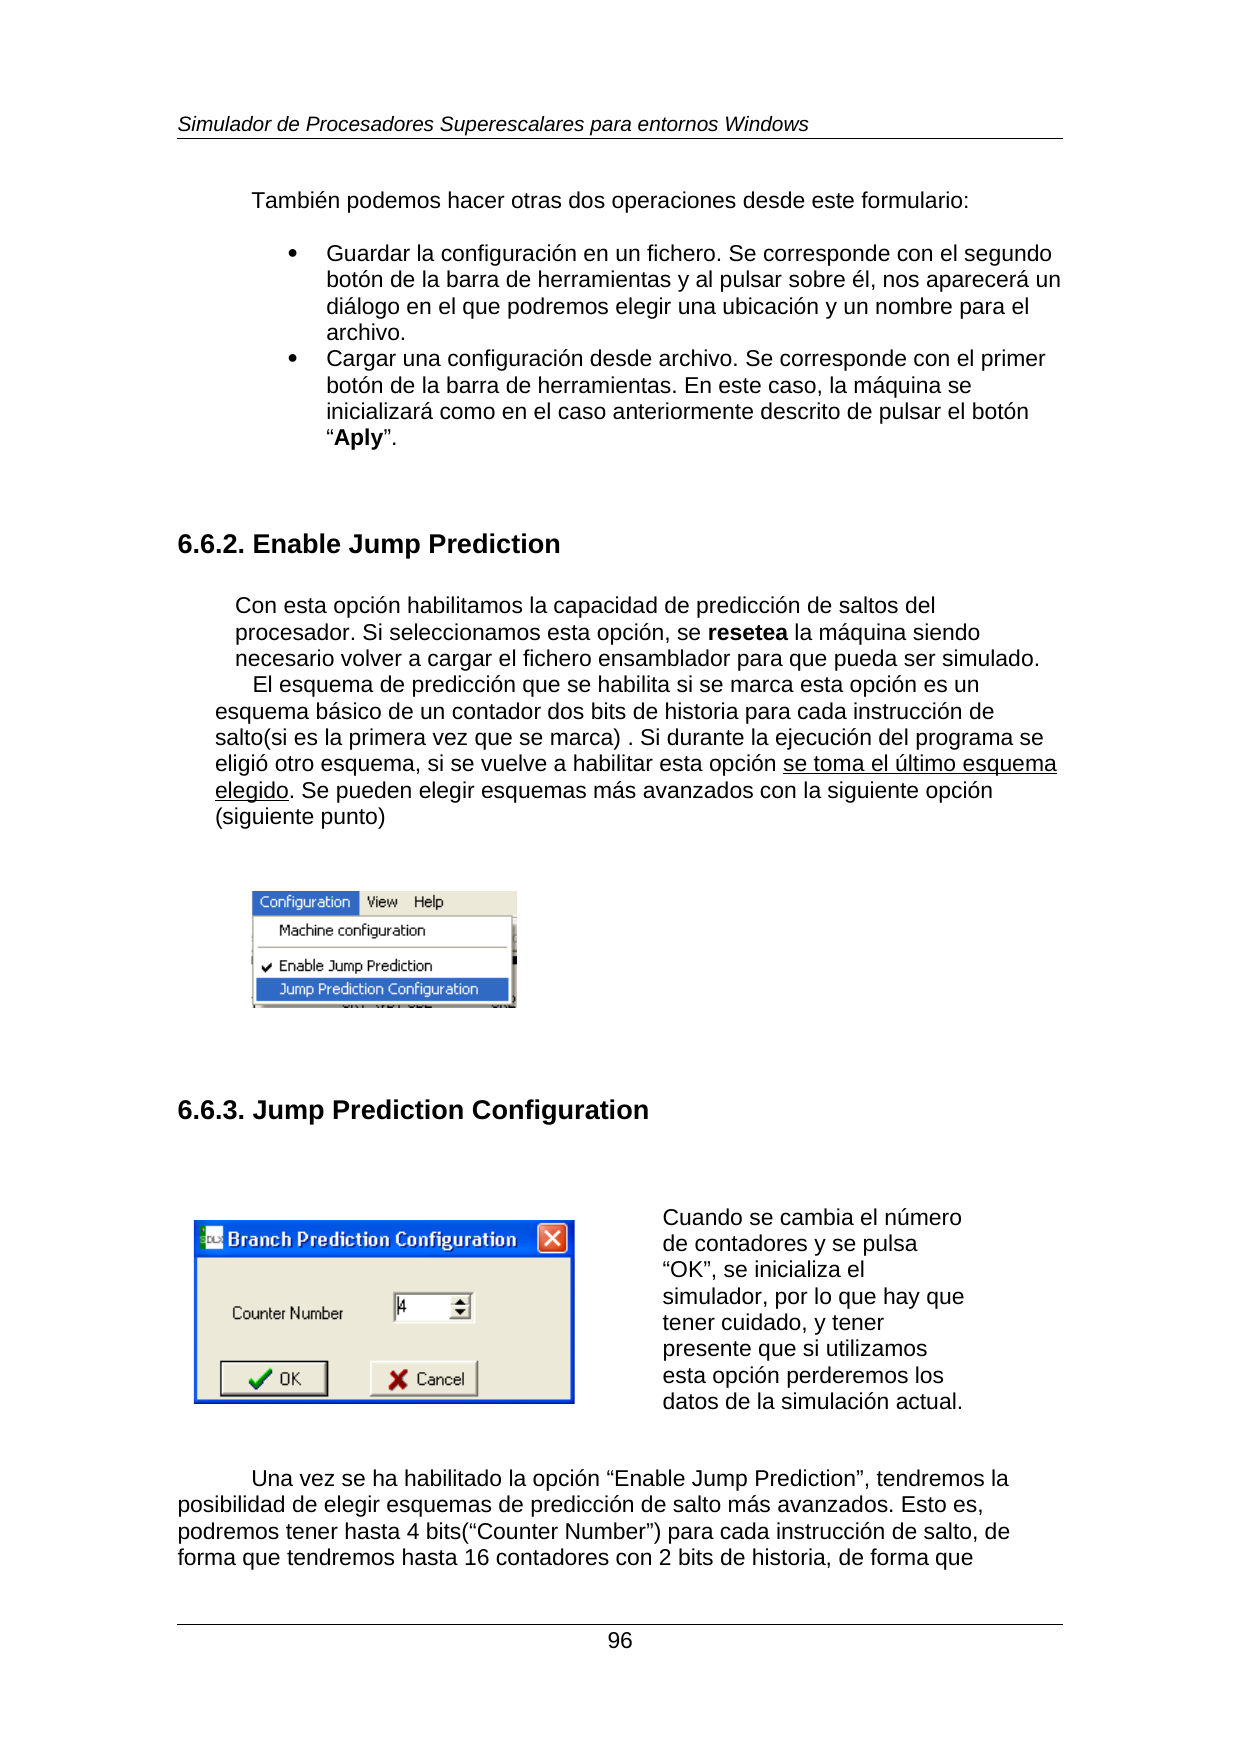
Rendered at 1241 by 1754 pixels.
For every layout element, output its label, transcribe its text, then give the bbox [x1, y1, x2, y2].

list Cargar una configuración desde archivo. Se corresponde con el primer botón de la barra de herramientas. En este caso, la máquina se inicializará como en el caso anteriormente descrito de pulsar el botón “Aply”. [288, 345, 1063, 451]
subtitle Jump Prediction Configuration [177, 1094, 1063, 1126]
text También podemos hacer otras dos operaciones desde este formulario: [251, 187, 1063, 213]
text Una vez se ha habilitado la opción “Enable Jump Prediction”, tendremos la posibilidad de elegir esquemas de predicción de salto más avanzados. Esto es, podremos tener hasta 4 bits(“Counter Number”) para cada instrucción de salto, de forma que tendremos hasta 16 contadores con 2 bits de historia, de forma que [177, 1465, 1063, 1571]
text Con esta opción habilitamos la capacidad de predicción de saltos del procesador. Si seleccionamos esta opción, se resetea la máquina siendo necesario volver a cargar el fichero ensamblador para que pueda ser simulado. [235, 592, 1063, 671]
list Guardar la configuración en un fichero. Se corresponde con el segundo botón de la barra de herramientas y al pulsar sobre él, nos aparecerá un diálogo en el que podremos elegir una ubicación y un nombre para el archivo. [288, 240, 1063, 345]
text El esquema de predicción que se habilita si se marca esta opción es un esquema básico de un contador dos bits de historia para cada instrucción de salto(si es la primera vez que se marca) . Si durante la ejecución del programa se eligió otro esquema, si se vuelve a habilitar esta opción se toma el último esquema elegido. Se pueden elegir esquemas más avanzados con la siguiente opción (siguiente punto) [215, 671, 1063, 829]
text Cuando se cambia el número de contadores y se pulsa “OK”, se inicializa el simulador, por lo que hay que tener cuidado, y tener presente que si utilizamos esta opción perderemos los datos de la simulación actual. [662, 1203, 967, 1414]
picture [193, 1220, 575, 1404]
picture [251, 891, 517, 1008]
subtitle Enable Jump Prediction [177, 528, 1063, 560]
